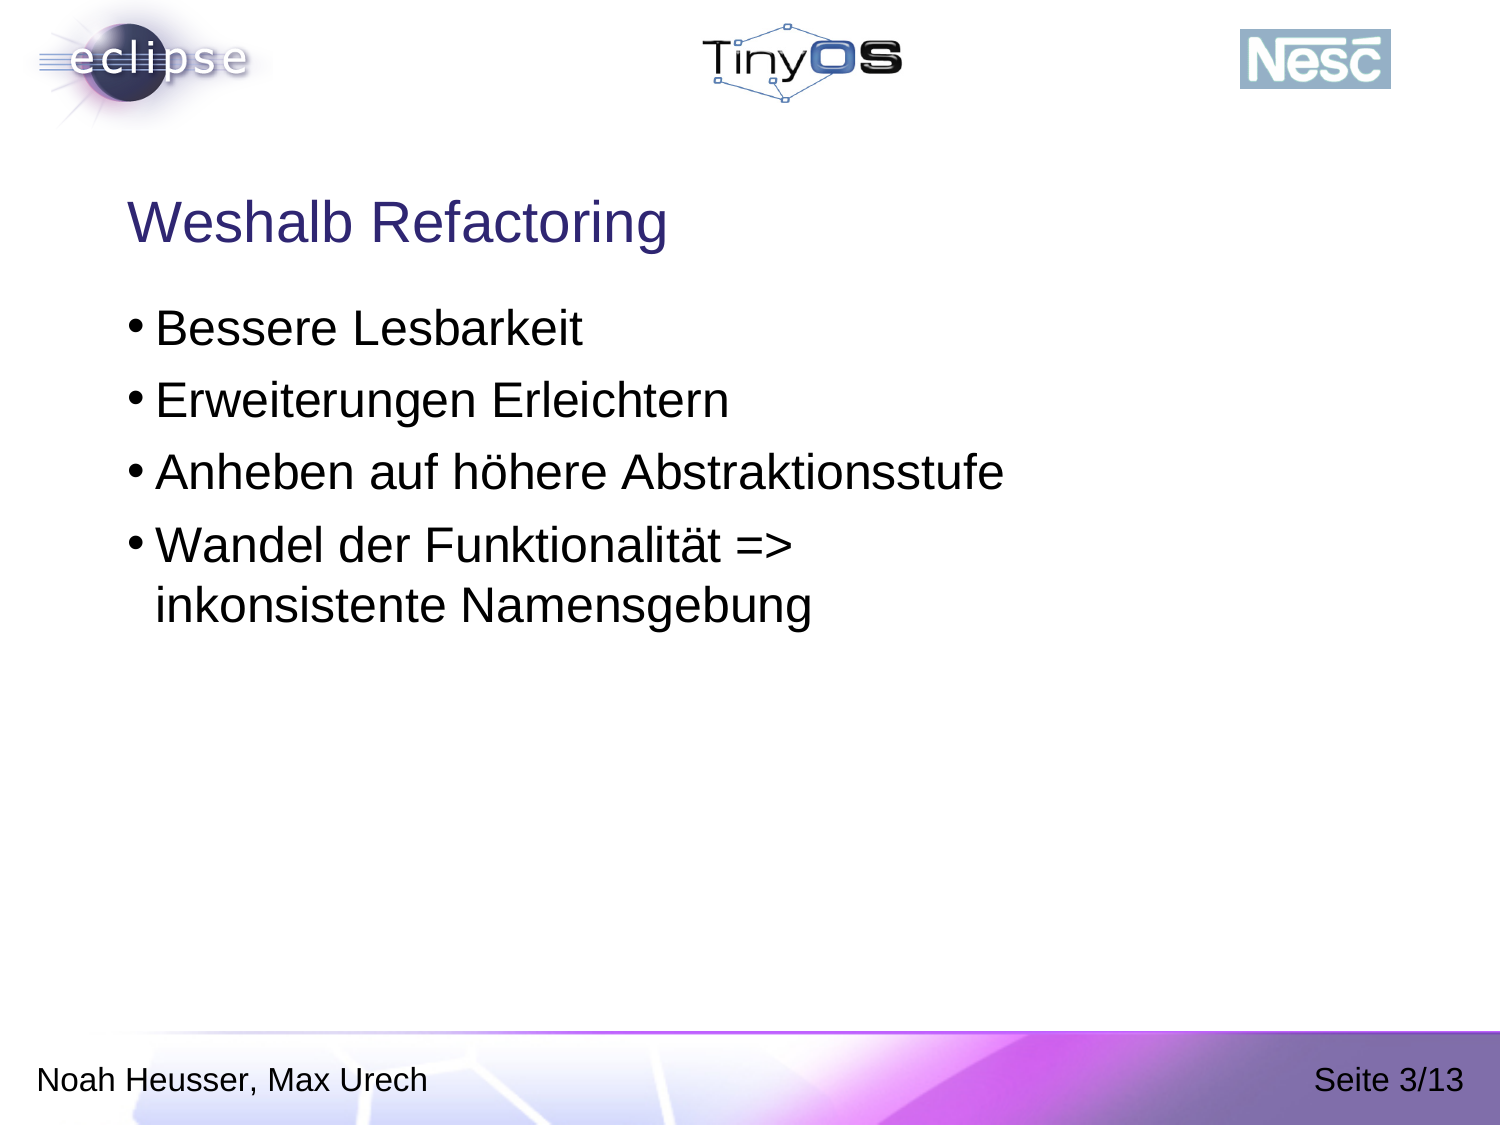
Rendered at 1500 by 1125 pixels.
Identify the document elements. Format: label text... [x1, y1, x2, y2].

picture [1240, 29, 1391, 89]
picture [696, 23, 904, 103]
list Bessere Lesbarkeit Erweiterungen Erleichtern Anheben auf höhere Abstraktionsstufe Wandel der Funktionalität => inkonsistente Namensgebung [112, 287, 1388, 1030]
picture [0, 1031, 1500, 1125]
title Weshalb Refactoring [112, 140, 1388, 287]
picture [23, 0, 273, 130]
